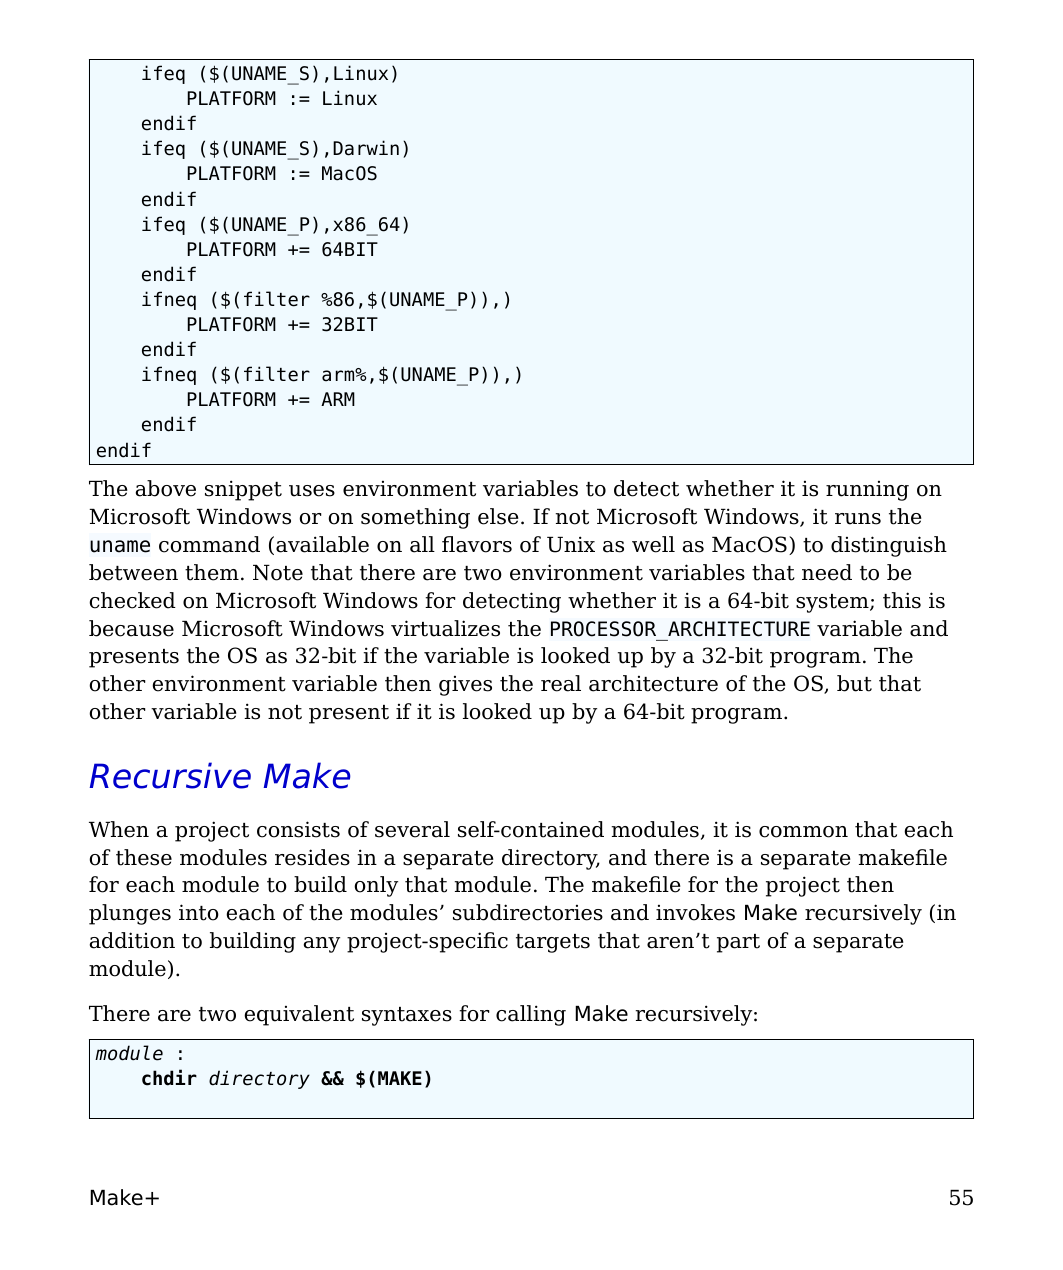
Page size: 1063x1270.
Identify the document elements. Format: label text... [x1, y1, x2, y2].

subtitle Recursive Make [88, 757, 974, 796]
text endif [90, 411, 973, 436]
text endif [90, 260, 973, 285]
text ifneq ($(filter arm%,$(UNAME_P)),) [90, 360, 973, 385]
text module : chdir directory && $(MAKE) [90, 1040, 973, 1089]
text There are two equivalent syntaxes for calling Make recursively: [88, 1002, 974, 1027]
text PLATFORM += 64BIT [90, 235, 973, 260]
text endif [90, 436, 973, 464]
text When a project consists of several self-contained modules, it is common that each of these modules resides in a separate directory, and there is a separate makefile for each module to build only that module. The makefile for the project then plunges into each of the modules’ subdirectories and invokes Make recursively (in addition to building any project-specific targets that aren’t part of a separate module). [88, 818, 974, 981]
text endif [90, 109, 973, 134]
text ifeq ($(UNAME_S),Linux) [90, 60, 973, 84]
text PLATFORM := Linux [90, 84, 973, 109]
text The above snippet uses environment variables to detect whether it is running on Microsoft Windows or on something else. If not Microsoft Windows, it runs the uname command (available on all flavors of Unix as well as MacOS) to distinguish between them. Note that there are two environment variables that need to be checked on Microsoft Windows for detecting whether it is a 64-bit system; this is because Microsoft Windows virtualizes the PROCESSOR_ARCHITECTURE variable and presents the OS as 32-bit if the variable is looked up by a 32-bit program. The other environment variable then gives the real architecture of the OS, but that other variable is not present if it is looked up by a 64-bit program. [88, 477, 974, 724]
text endif [90, 335, 973, 360]
text ifneq ($(filter %86,$(UNAME_P)),) [90, 285, 973, 310]
text PLATFORM := MacOS [90, 159, 973, 184]
text endif [90, 184, 973, 210]
text ifeq ($(UNAME_S),Darwin) [90, 134, 973, 159]
text PLATFORM += ARM [90, 385, 973, 411]
text PLATFORM += 32BIT [90, 310, 973, 335]
text ifeq ($(UNAME_P),x86_64) [90, 210, 973, 235]
